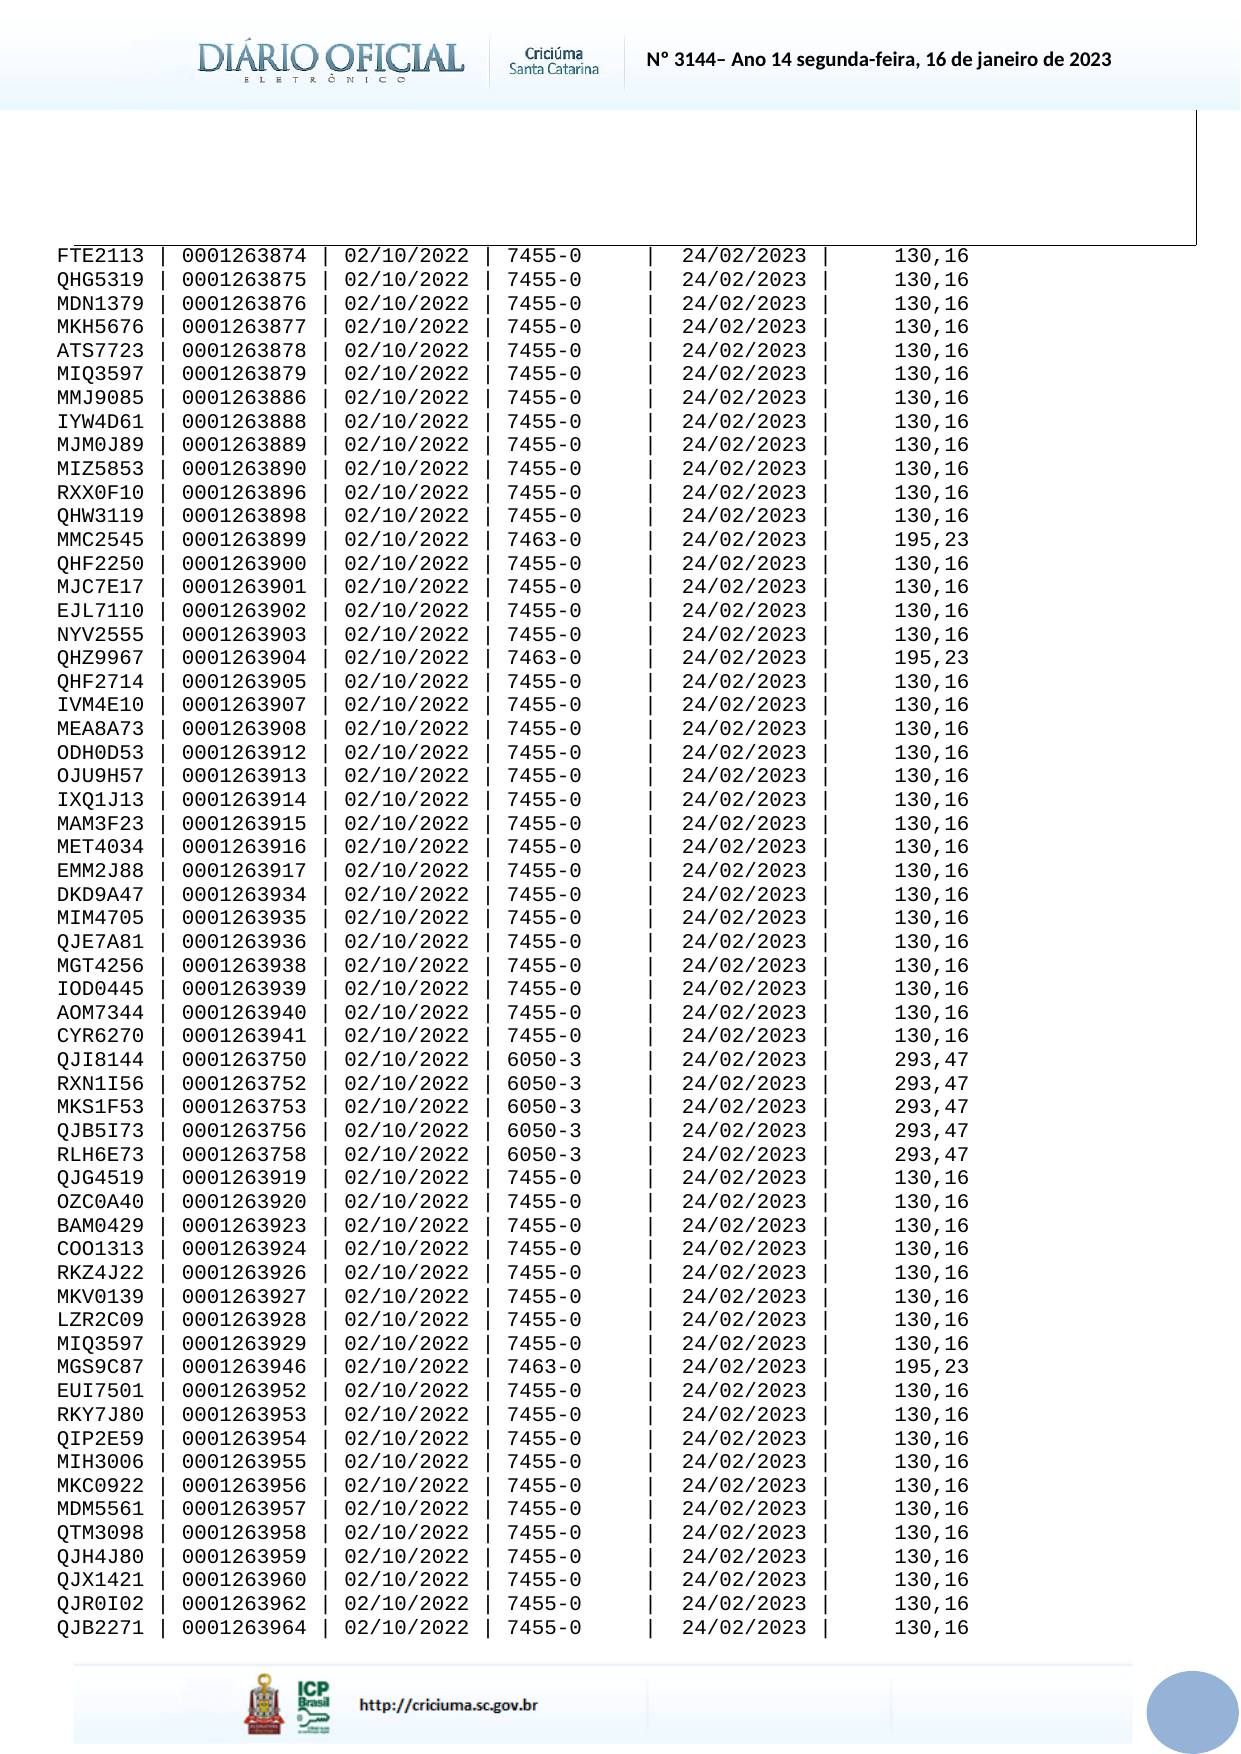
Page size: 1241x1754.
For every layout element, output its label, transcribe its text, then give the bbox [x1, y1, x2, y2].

text QIP2E59 | 0001263954 | 02/10/2022 | 7455-0 | 24/02/2023 | 130,16 [44, 1427, 1196, 1451]
text QJX1421 | 0001263960 | 02/10/2022 | 7455-0 | 24/02/2023 | 130,16 [44, 1569, 1196, 1593]
text RKZ4J22 | 0001263926 | 02/10/2022 | 7455-0 | 24/02/2023 | 130,16 [44, 1262, 1196, 1286]
text MJM0J89 | 0001263889 | 02/10/2022 | 7455-0 | 24/02/2023 | 130,16 [44, 434, 1196, 458]
text MEA8A73 | 0001263908 | 02/10/2022 | 7455-0 | 24/02/2023 | 130,16 [44, 718, 1196, 742]
text QTM3098 | 0001263958 | 02/10/2022 | 7455-0 | 24/02/2023 | 130,16 [44, 1522, 1196, 1546]
text RKY7J80 | 0001263953 | 02/10/2022 | 7455-0 | 24/02/2023 | 130,16 [44, 1404, 1196, 1427]
text DKD9A47 | 0001263934 | 02/10/2022 | 7455-0 | 24/02/2023 | 130,16 [44, 884, 1196, 907]
text MGS9C87 | 0001263946 | 02/10/2022 | 7463-0 | 24/02/2023 | 195,23 [44, 1357, 1196, 1380]
text IVM4E10 | 0001263907 | 02/10/2022 | 7455-0 | 24/02/2023 | 130,16 [44, 694, 1196, 718]
text MET4034 | 0001263916 | 02/10/2022 | 7455-0 | 24/02/2023 | 130,16 [44, 836, 1196, 860]
text EJL7110 | 0001263902 | 02/10/2022 | 7455-0 | 24/02/2023 | 130,16 [44, 600, 1196, 623]
text RXX0F10 | 0001263896 | 02/10/2022 | 7455-0 | 24/02/2023 | 130,16 [44, 482, 1196, 505]
text IYW4D61 | 0001263888 | 02/10/2022 | 7455-0 | 24/02/2023 | 130,16 [44, 411, 1196, 434]
text AOM7344 | 0001263940 | 02/10/2022 | 7455-0 | 24/02/2023 | 130,16 [44, 1002, 1196, 1026]
text MDM5561 | 0001263957 | 02/10/2022 | 7455-0 | 24/02/2023 | 130,16 [44, 1498, 1196, 1522]
text IXQ1J13 | 0001263914 | 02/10/2022 | 7455-0 | 24/02/2023 | 130,16 [44, 789, 1196, 813]
text MKV0139 | 0001263927 | 02/10/2022 | 7455-0 | 24/02/2023 | 130,16 [44, 1286, 1196, 1309]
text MIQ3597 | 0001263879 | 02/10/2022 | 7455-0 | 24/02/2023 | 130,16 [44, 363, 1196, 387]
text IOD0445 | 0001263939 | 02/10/2022 | 7455-0 | 24/02/2023 | 130,16 [44, 978, 1196, 1002]
text MMC2545 | 0001263899 | 02/10/2022 | 7463-0 | 24/02/2023 | 195,23 [44, 529, 1196, 553]
text MIM4705 | 0001263935 | 02/10/2022 | 7455-0 | 24/02/2023 | 130,16 [44, 907, 1196, 931]
text QJR0I02 | 0001263962 | 02/10/2022 | 7455-0 | 24/02/2023 | 130,16 [44, 1593, 1196, 1617]
text MIH3006 | 0001263955 | 02/10/2022 | 7455-0 | 24/02/2023 | 130,16 [44, 1451, 1196, 1475]
text MDN1379 | 0001263876 | 02/10/2022 | 7455-0 | 24/02/2023 | 130,16 [44, 292, 1196, 316]
text QJI8144 | 0001263750 | 02/10/2022 | 6050-3 | 24/02/2023 | 293,47 [44, 1049, 1196, 1073]
text RXN1I56 | 0001263752 | 02/10/2022 | 6050-3 | 24/02/2023 | 293,47 [44, 1073, 1196, 1096]
text ATS7723 | 0001263878 | 02/10/2022 | 7455-0 | 24/02/2023 | 130,16 [44, 340, 1196, 363]
text EUI7501 | 0001263952 | 02/10/2022 | 7455-0 | 24/02/2023 | 130,16 [44, 1380, 1196, 1404]
text MIQ3597 | 0001263929 | 02/10/2022 | 7455-0 | 24/02/2023 | 130,16 [44, 1333, 1196, 1357]
text MJC7E17 | 0001263901 | 02/10/2022 | 7455-0 | 24/02/2023 | 130,16 [44, 576, 1196, 600]
text MKS1F53 | 0001263753 | 02/10/2022 | 6050-3 | 24/02/2023 | 293,47 [44, 1096, 1196, 1120]
text QJE7A81 | 0001263936 | 02/10/2022 | 7455-0 | 24/02/2023 | 130,16 [44, 931, 1196, 954]
text QHZ9967 | 0001263904 | 02/10/2022 | 7463-0 | 24/02/2023 | 195,23 [44, 647, 1196, 671]
text MMJ9085 | 0001263886 | 02/10/2022 | 7455-0 | 24/02/2023 | 130,16 [44, 387, 1196, 411]
text QJB5I73 | 0001263756 | 02/10/2022 | 6050-3 | 24/02/2023 | 293,47 [44, 1120, 1196, 1144]
text COO1313 | 0001263924 | 02/10/2022 | 7455-0 | 24/02/2023 | 130,16 [44, 1238, 1196, 1262]
text ODH0D53 | 0001263912 | 02/10/2022 | 7455-0 | 24/02/2023 | 130,16 [44, 742, 1196, 765]
text MGT4256 | 0001263938 | 02/10/2022 | 7455-0 | 24/02/2023 | 130,16 [44, 954, 1196, 978]
text LZR2C09 | 0001263928 | 02/10/2022 | 7455-0 | 24/02/2023 | 130,16 [44, 1309, 1196, 1333]
text MKC0922 | 0001263956 | 02/10/2022 | 7455-0 | 24/02/2023 | 130,16 [44, 1475, 1196, 1498]
text QHW3119 | 0001263898 | 02/10/2022 | 7455-0 | 24/02/2023 | 130,16 [44, 505, 1196, 529]
text EMM2J88 | 0001263917 | 02/10/2022 | 7455-0 | 24/02/2023 | 130,16 [44, 860, 1196, 884]
text QHG5319 | 0001263875 | 02/10/2022 | 7455-0 | 24/02/2023 | 130,16 [44, 269, 1196, 292]
text CYR6270 | 0001263941 | 02/10/2022 | 7455-0 | 24/02/2023 | 130,16 [44, 1026, 1196, 1049]
text RLH6E73 | 0001263758 | 02/10/2022 | 6050-3 | 24/02/2023 | 293,47 [44, 1144, 1196, 1167]
text QJG4519 | 0001263919 | 02/10/2022 | 7455-0 | 24/02/2023 | 130,16 [44, 1167, 1196, 1191]
text MAM3F23 | 0001263915 | 02/10/2022 | 7455-0 | 24/02/2023 | 130,16 [44, 813, 1196, 836]
text MIZ5853 | 0001263890 | 02/10/2022 | 7455-0 | 24/02/2023 | 130,16 [44, 458, 1196, 482]
text OZC0A40 | 0001263920 | 02/10/2022 | 7455-0 | 24/02/2023 | 130,16 [44, 1191, 1196, 1215]
text FTE2113 | 0001263874 | 02/10/2022 | 7455-0 | 24/02/2023 | 130,16 [44, 245, 1196, 269]
text QHF2250 | 0001263900 | 02/10/2022 | 7455-0 | 24/02/2023 | 130,16 [44, 553, 1196, 576]
text QJB2271 | 0001263964 | 02/10/2022 | 7455-0 | 24/02/2023 | 130,16 [44, 1617, 1196, 1640]
text QHF2714 | 0001263905 | 02/10/2022 | 7455-0 | 24/02/2023 | 130,16 [44, 671, 1196, 694]
text MKH5676 | 0001263877 | 02/10/2022 | 7455-0 | 24/02/2023 | 130,16 [44, 316, 1196, 340]
text BAM0429 | 0001263923 | 02/10/2022 | 7455-0 | 24/02/2023 | 130,16 [44, 1215, 1196, 1238]
text OJU9H57 | 0001263913 | 02/10/2022 | 7455-0 | 24/02/2023 | 130,16 [44, 765, 1196, 789]
text NYV2555 | 0001263903 | 02/10/2022 | 7455-0 | 24/02/2023 | 130,16 [44, 623, 1196, 647]
text QJH4J80 | 0001263959 | 02/10/2022 | 7455-0 | 24/02/2023 | 130,16 [44, 1546, 1196, 1569]
